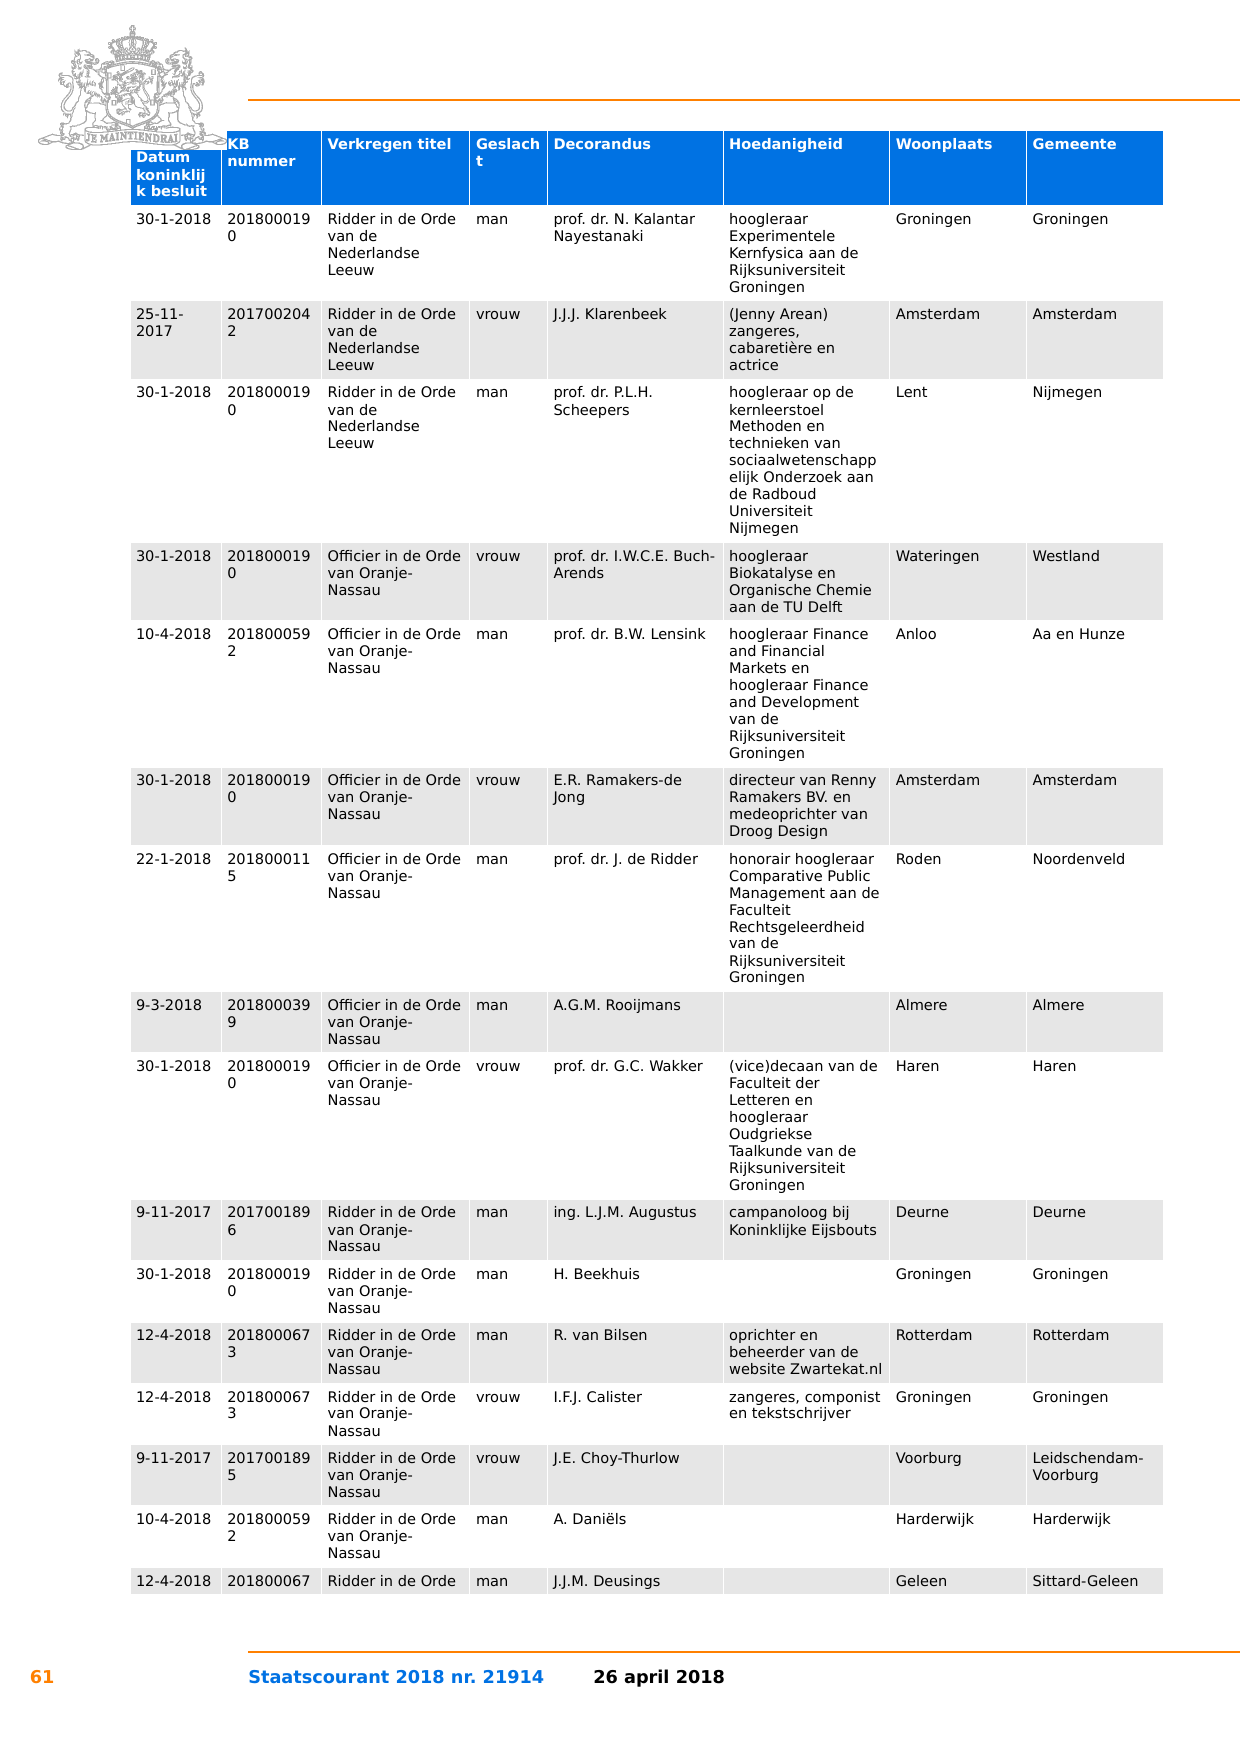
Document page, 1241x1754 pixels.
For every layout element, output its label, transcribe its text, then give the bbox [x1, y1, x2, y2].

table_cell man [470, 992, 547, 1052]
table_cell [724, 1261, 889, 1321]
table_cell Noordenveld [1027, 846, 1163, 991]
table_cell Sittard-Geleen [1027, 1568, 1163, 1594]
table_cell Groningen [1027, 1261, 1163, 1321]
table_cell vrouw [470, 768, 547, 845]
table_cell J.J.J. Klarenbeek [548, 301, 723, 379]
table_cell Ridder in de Orde van de Nederlandse Leeuw [322, 301, 469, 379]
table_cell ing. L.J.M. Augustus [548, 1200, 723, 1260]
table_cell Ridder in de Orde van Oranje-Nassau [322, 1506, 469, 1567]
table_cell 2018000190 [222, 206, 321, 300]
table_cell man [470, 380, 547, 542]
table_header Datum koninklijk besluit [131, 150, 221, 205]
table_cell Leidschendam-Voorburg [1027, 1445, 1163, 1505]
table_cell Haren [890, 1054, 1026, 1199]
table_cell Officier in de Orde van Oranje-Nassau [322, 768, 469, 845]
table_cell Ridder in de Orde van Oranje-Nassau [322, 1445, 469, 1505]
table_cell prof. dr. B.W. Lensink [548, 621, 723, 766]
table_cell prof. dr. I.W.C.E. Buch-Arends [548, 543, 723, 620]
table_cell [724, 1506, 889, 1567]
table_cell Anloo [890, 621, 1026, 766]
table_cell man [470, 1506, 547, 1567]
table_cell 2018000673 [222, 1384, 321, 1444]
table_cell (Jenny Arean) zangeres, cabaretière en actrice [724, 301, 889, 379]
table_cell Ridder in de Orde [322, 1568, 469, 1594]
table_cell 2017001895 [222, 1445, 321, 1505]
table_cell vrouw [470, 301, 547, 379]
table_cell A.G.M. Rooijmans [548, 992, 723, 1052]
table_cell J.J.M. Deusings [548, 1568, 723, 1594]
table_cell 30-1-2018 [131, 1261, 221, 1321]
table_cell 2018000673 [222, 1323, 321, 1383]
table_cell man [470, 1568, 547, 1594]
table_cell Rotterdam [1027, 1323, 1163, 1383]
table_cell 10-4-2018 [131, 621, 221, 766]
table_cell 12-4-2018 [131, 1384, 221, 1444]
table_cell Groningen [890, 1384, 1026, 1444]
table_header Gemeente [1027, 131, 1163, 205]
table_cell man [470, 621, 547, 766]
table_cell Ridder in de Orde van Oranje-Nassau [322, 1384, 469, 1444]
table_cell 30-1-2018 [131, 543, 221, 620]
table_cell Lent [890, 380, 1026, 542]
table_cell 25-11-2017 [131, 301, 221, 379]
table_cell 30-1-2018 [131, 206, 221, 300]
table_cell 9-11-2017 [131, 1200, 221, 1260]
table_cell Groningen [890, 206, 1026, 300]
table_cell Haren [1027, 1054, 1163, 1199]
table_cell Officier in de Orde van Oranje-Nassau [322, 621, 469, 766]
table_cell hoogleraar Experimentele Kernfysica aan de Rijksuniversiteit Groningen [724, 206, 889, 300]
table_cell 2017001896 [222, 1200, 321, 1260]
table_cell 2018000190 [222, 1261, 321, 1321]
table_cell prof. dr. G.C. Wakker [548, 1054, 723, 1199]
table_cell vrouw [470, 1054, 547, 1199]
table_cell Westland [1027, 543, 1163, 620]
table_header Hoedanigheid [724, 131, 889, 205]
table_header Geslacht [470, 131, 547, 205]
table_cell Amsterdam [890, 301, 1026, 379]
table_cell [724, 992, 889, 1052]
table_cell R. van Bilsen [548, 1323, 723, 1383]
table_cell Amsterdam [890, 768, 1026, 845]
table_cell 2018000190 [222, 543, 321, 620]
table_cell 30-1-2018 [131, 380, 221, 542]
table_cell Officier in de Orde van Oranje-Nassau [322, 992, 469, 1052]
table_cell zangeres, componist en tekstschrijver [724, 1384, 889, 1444]
table_cell I.F.J. Calister [548, 1384, 723, 1444]
table_cell Officier in de Orde van Oranje-Nassau [322, 846, 469, 991]
table_cell oprichter en beheerder van de website Zwartekat.nl [724, 1323, 889, 1383]
table_cell Deurne [890, 1200, 1026, 1260]
table_cell Ridder in de Orde van de Nederlandse Leeuw [322, 206, 469, 300]
table_cell 9-11-2017 [131, 1445, 221, 1505]
table_cell Almere [890, 992, 1026, 1052]
table_cell 2018000190 [222, 380, 321, 542]
table_cell 2018000190 [222, 768, 321, 845]
table_cell Officier in de Orde van Oranje-Nassau [322, 1054, 469, 1199]
table_cell 2018000592 [222, 1506, 321, 1567]
table_cell 2018000190 [222, 1054, 321, 1199]
table_header KB nummer [222, 131, 321, 205]
table_cell Voorburg [890, 1445, 1026, 1505]
table_cell prof. dr. P.L.H. Scheepers [548, 380, 723, 542]
table_cell honorair hoogleraar Comparative Public Management aan de Faculteit Rechtsgeleerdheid van de Rijksuniversiteit Groningen [724, 846, 889, 991]
table_cell J.E. Choy-Thurlow [548, 1445, 723, 1505]
table_cell E.R. Ramakers-de Jong [548, 768, 723, 845]
table_cell 12-4-2018 [131, 1568, 221, 1594]
table_cell 10-4-2018 [131, 1506, 221, 1567]
table_cell 30-1-2018 [131, 1054, 221, 1199]
table_cell 2018000592 [222, 621, 321, 766]
table_cell man [470, 1200, 547, 1260]
table_cell man [470, 846, 547, 991]
table_cell vrouw [470, 543, 547, 620]
table_cell directeur van Renny Ramakers BV. en medeoprichter van Droog Design [724, 768, 889, 845]
table_cell [724, 1568, 889, 1594]
table_cell Amsterdam [1027, 768, 1163, 845]
table_cell Nijmegen [1027, 380, 1163, 542]
table_cell man [470, 206, 547, 300]
table_cell 201800067 [222, 1568, 321, 1594]
table_cell hoogleraar Biokatalyse en Organische Chemie aan de TU Delft [724, 543, 889, 620]
table_cell Roden [890, 846, 1026, 991]
table_cell 2018000115 [222, 846, 321, 991]
table_cell Amsterdam [1027, 301, 1163, 379]
table_cell Harderwijk [890, 1506, 1026, 1567]
table_cell Officier in de Orde van Oranje-Nassau [322, 543, 469, 620]
table_cell [724, 1445, 889, 1505]
table_cell vrouw [470, 1445, 547, 1505]
table_cell campanoloog bij Koninklijke Eijsbouts [724, 1200, 889, 1260]
table_cell Ridder in de Orde van Oranje-Nassau [322, 1261, 469, 1321]
table_cell 9-3-2018 [131, 992, 221, 1052]
table_cell 30-1-2018 [131, 768, 221, 845]
table_cell prof. dr. J. de Ridder [548, 846, 723, 991]
table_cell Deurne [1027, 1200, 1163, 1260]
table_cell Almere [1027, 992, 1163, 1052]
table_cell A. Daniëls [548, 1506, 723, 1567]
table_cell 2017002042 [222, 301, 321, 379]
table_cell man [470, 1261, 547, 1321]
table_cell Geleen [890, 1568, 1026, 1594]
table_cell Groningen [1027, 1384, 1163, 1444]
table_cell 12-4-2018 [131, 1323, 221, 1383]
table_header Decorandus [548, 131, 723, 205]
table_cell Groningen [890, 1261, 1026, 1321]
table_cell Ridder in de Orde van de Nederlandse Leeuw [322, 380, 469, 542]
table_cell Rotterdam [890, 1323, 1026, 1383]
table_header Verkregen titel [322, 131, 469, 205]
table_header Woonplaats [890, 131, 1026, 205]
table_cell Wateringen [890, 543, 1026, 620]
table_cell H. Beekhuis [548, 1261, 723, 1321]
table_cell Groningen [1027, 206, 1163, 300]
table_cell hoogleraar Finance and Financial Markets en hoogleraar Finance and Development van de Rijksuniversiteit Groningen [724, 621, 889, 766]
table_cell vrouw [470, 1384, 547, 1444]
table_cell 22-1-2018 [131, 846, 221, 991]
picture [38, 25, 227, 150]
table_cell hoogleraar op de kernleerstoel Methoden en technieken van sociaalwetenschappelijk Onderzoek aan de Radboud Universiteit Nijmegen [724, 380, 889, 542]
table_cell Ridder in de Orde van Oranje-Nassau [322, 1200, 469, 1260]
table_cell man [470, 1323, 547, 1383]
table_cell (vice)decaan van de Faculteit der Letteren en hoogleraar Oudgriekse Taalkunde van de Rijksuniversiteit Groningen [724, 1054, 889, 1199]
table_cell prof. dr. N. Kalantar Nayestanaki [548, 206, 723, 300]
table_cell Harderwijk [1027, 1506, 1163, 1567]
table_cell 2018000399 [222, 992, 321, 1052]
table_cell Aa en Hunze [1027, 621, 1163, 766]
table_cell Ridder in de Orde van Oranje-Nassau [322, 1323, 469, 1383]
